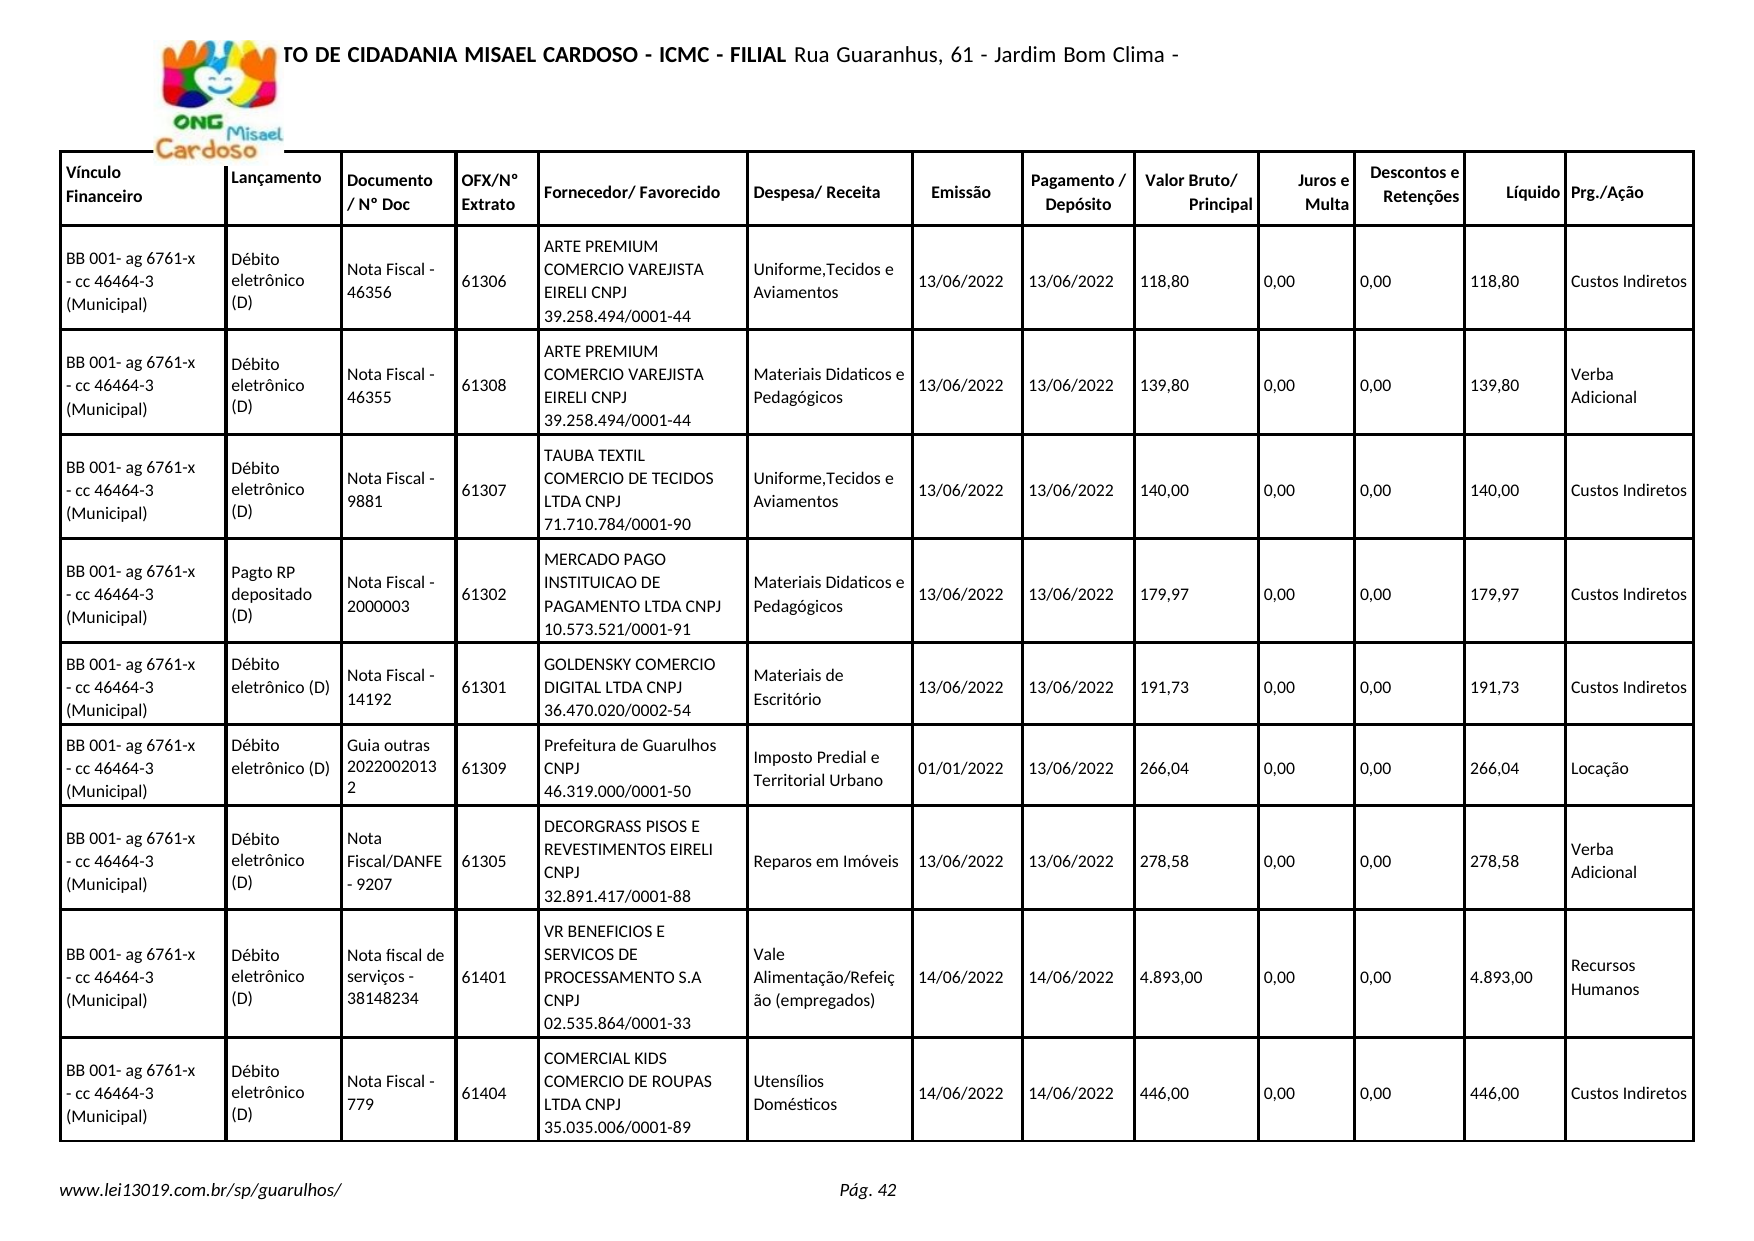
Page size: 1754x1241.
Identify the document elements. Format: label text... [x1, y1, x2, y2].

table_cell Materiais Didaticos e Pedagógicos [749, 540, 911, 641]
table_cell 4.893,00 [1466, 911, 1564, 1036]
table_cell 191,73 [1466, 644, 1564, 722]
table_cell BB 001- ag 6761-x - cc 46464-3 (Municipal) [62, 726, 224, 804]
table_cell 266,04 [1136, 726, 1257, 804]
table_cell Custos Indiretos [1567, 1039, 1692, 1140]
table_cell COMERCIAL KIDS COMERCIO DE ROUPAS LTDA CNPJ 35.035.006/0001-89 [540, 1039, 746, 1140]
table_cell Nota Fiscal - 14192 [343, 644, 454, 722]
table_cell BB 001- ag 6761-x - cc 46464-3 (Municipal) [62, 540, 224, 641]
table_cell 13/06/2022 [1024, 807, 1133, 908]
table_cell BB 001- ag 6761-x - cc 46464-3 (Municipal) [62, 644, 224, 722]
table_cell Materiais de Escritório [749, 644, 911, 722]
table_cell 0,00 [1260, 331, 1353, 432]
table_cell Fornecedor/ Favorecido [540, 153, 746, 224]
table_cell Juros e Multa [1260, 153, 1353, 224]
table_cell Prg./Ação [1567, 153, 1692, 224]
table_cell 0,00 [1260, 227, 1353, 328]
table_cell TAUBA TEXTIL COMERCIO DE TECIDOS LTDA CNPJ 71.710.784/0001-90 [540, 436, 746, 537]
table_cell Débito eletrônico (D) [228, 227, 340, 328]
table_cell 0,00 [1356, 436, 1463, 537]
table_cell Uniforme,Tecidos e Aviamentos [749, 227, 911, 328]
table_cell Vínculo Financeiro [62, 153, 224, 224]
table_cell Nota fiscal de serviços - 38148234 [343, 911, 454, 1036]
table_cell 140,00 [1136, 436, 1257, 537]
table_cell Nota Fiscal - 9881 [343, 436, 454, 537]
table_cell Pagto RP depositado (D) [228, 540, 340, 641]
table_cell Débito eletrônico (D) [228, 644, 340, 722]
table_cell 0,00 [1356, 726, 1463, 804]
table_cell 61309 [458, 726, 537, 804]
table_cell Vale Alimentação/Refeiç ão (empregados) [749, 911, 911, 1036]
table_cell 0,00 [1260, 726, 1353, 804]
table_cell BB 001- ag 6761-x - cc 46464-3 (Municipal) [62, 1039, 224, 1140]
table_cell Documento / Nº Doc [343, 153, 454, 224]
table_cell BB 001- ag 6761-x - cc 46464-3 (Municipal) [62, 807, 224, 908]
table_cell 0,00 [1356, 911, 1463, 1036]
table_cell Descontos e Retenções [1356, 153, 1463, 224]
table_cell 61302 [458, 540, 537, 641]
table_cell 0,00 [1356, 644, 1463, 722]
table_cell 0,00 [1260, 911, 1353, 1036]
table_cell 13/06/2022 [914, 807, 1021, 908]
table_cell Emissão [914, 153, 1021, 224]
table_cell 0,00 [1356, 1039, 1463, 1140]
table_cell 139,80 [1136, 331, 1257, 432]
table_cell 13/06/2022 [914, 644, 1021, 722]
table_cell 446,00 [1466, 1039, 1564, 1140]
table_cell 14/06/2022 [1024, 911, 1133, 1036]
table_cell Líquido [1466, 153, 1564, 224]
table_cell Nota Fiscal/DANFE - 9207 [343, 807, 454, 908]
table_cell 61401 [458, 911, 537, 1036]
table_cell 0,00 [1356, 540, 1463, 641]
table_cell 13/06/2022 [1024, 540, 1133, 641]
table_cell Prefeitura de Guarulhos CNPJ 46.319.000/0001-50 [540, 726, 746, 804]
table_cell 0,00 [1260, 644, 1353, 722]
table_cell Débito eletrônico (D) [228, 331, 340, 432]
table_cell 61307 [458, 436, 537, 537]
table_cell 179,97 [1136, 540, 1257, 641]
table_cell 13/06/2022 [914, 436, 1021, 537]
table_cell Verba Adicional [1567, 807, 1692, 908]
table_cell 13/06/2022 [1024, 644, 1133, 722]
table_cell 13/06/2022 [914, 227, 1021, 328]
table_cell BB 001- ag 6761-x - cc 46464-3 (Municipal) [62, 331, 224, 432]
table_cell 0,00 [1356, 807, 1463, 908]
table_cell 14/06/2022 [914, 1039, 1021, 1140]
table_cell Reparos em Imóveis [749, 807, 911, 908]
table_cell Nota Fiscal - 2000003 [343, 540, 454, 641]
table_cell 13/06/2022 [1024, 436, 1133, 537]
table_cell 61306 [458, 227, 537, 328]
table_cell Débito eletrônico (D) [228, 911, 340, 1036]
table_cell 13/06/2022 [914, 331, 1021, 432]
table_cell 0,00 [1356, 227, 1463, 328]
table_cell Despesa/ Receita [749, 153, 911, 224]
table_cell Recursos Humanos [1567, 911, 1692, 1036]
table_cell 446,00 [1136, 1039, 1257, 1140]
table_cell ARTE PREMIUM COMERCIO VAREJISTA EIRELI CNPJ 39.258.494/0001-44 [540, 331, 746, 432]
table_cell Nota Fiscal - 46355 [343, 331, 454, 432]
table_cell 13/06/2022 [914, 540, 1021, 641]
table_cell 179,97 [1466, 540, 1564, 641]
table_cell 118,80 [1466, 227, 1564, 328]
table_cell MERCADO PAGO INSTITUICAO DE PAGAMENTO LTDA CNPJ 10.573.521/0001-91 [540, 540, 746, 641]
table_cell ARTE PREMIUM COMERCIO VAREJISTA EIRELI CNPJ 39.258.494/0001-44 [540, 227, 746, 328]
table_cell 4.893,00 [1136, 911, 1257, 1036]
table_cell Valor Bruto/ Principal [1136, 153, 1257, 224]
table_cell Pagamento / Depósito [1024, 153, 1133, 224]
table_cell 14/06/2022 [1024, 1039, 1133, 1140]
table_cell Locação [1567, 726, 1692, 804]
table_cell Débito eletrônico (D) [228, 436, 340, 537]
table_cell Uniforme,Tecidos e Aviamentos [749, 436, 911, 537]
table_cell 14/06/2022 [914, 911, 1021, 1036]
table_cell 278,58 [1466, 807, 1564, 908]
table_cell Custos Indiretos [1567, 436, 1692, 537]
table_cell 0,00 [1260, 540, 1353, 641]
table_cell 0,00 [1260, 1039, 1353, 1140]
table_cell 61301 [458, 644, 537, 722]
table_cell 278,58 [1136, 807, 1257, 908]
table_cell 0,00 [1260, 807, 1353, 908]
table_cell DECORGRASS PISOS E REVESTIMENTOS EIRELI CNPJ 32.891.417/0001-88 [540, 807, 746, 908]
table_cell 0,00 [1260, 436, 1353, 537]
table_cell Materiais Didaticos e Pedagógicos [749, 331, 911, 432]
table_cell 13/06/2022 [1024, 331, 1133, 432]
table_cell OFX/Nº Extrato [458, 153, 537, 224]
table_cell 191,73 [1136, 644, 1257, 722]
table_cell 266,04 [1466, 726, 1564, 804]
table_cell 139,80 [1466, 331, 1564, 432]
table_cell Nota Fiscal - 779 [343, 1039, 454, 1140]
table_cell 61308 [458, 331, 537, 432]
table_cell 0,00 [1356, 331, 1463, 432]
table_cell Custos Indiretos [1567, 644, 1692, 722]
table_cell 61305 [458, 807, 537, 908]
table_cell BB 001- ag 6761-x - cc 46464-3 (Municipal) [62, 911, 224, 1036]
table_cell Custos Indiretos [1567, 227, 1692, 328]
table_cell 140,00 [1466, 436, 1564, 537]
table_cell 61404 [458, 1039, 537, 1140]
table_cell 118,80 [1136, 227, 1257, 328]
table_cell GOLDENSKY COMERCIO DIGITAL LTDA CNPJ 36.470.020/0002-54 [540, 644, 746, 722]
table_cell Custos Indiretos [1567, 540, 1692, 641]
table_cell Débito eletrônico (D) [228, 1039, 340, 1140]
table_cell Verba Adicional [1567, 331, 1692, 432]
table_cell Imposto Predial e Territorial Urbano [749, 726, 911, 804]
table_cell 13/06/2022 [1024, 726, 1133, 804]
table_cell VR BENEFICIOS E SERVICOS DE PROCESSAMENTO S.A CNPJ 02.535.864/0001-33 [540, 911, 746, 1036]
table_cell BB 001- ag 6761-x - cc 46464-3 (Municipal) [62, 436, 224, 537]
table_cell 01/01/2022 [914, 726, 1021, 804]
table_cell Débito eletrônico (D) [228, 807, 340, 908]
table_cell Guia outras 2022002013 2 [343, 726, 454, 804]
table_cell Lançamento [228, 153, 340, 224]
table_cell 13/06/2022 [1024, 227, 1133, 328]
table_cell Nota Fiscal - 46356 [343, 227, 454, 328]
table_cell Débito eletrônico (D) [228, 726, 340, 804]
table_cell Utensílios Domésticos [749, 1039, 911, 1140]
table_cell BB 001- ag 6761-x - cc 46464-3 (Municipal) [62, 227, 224, 328]
